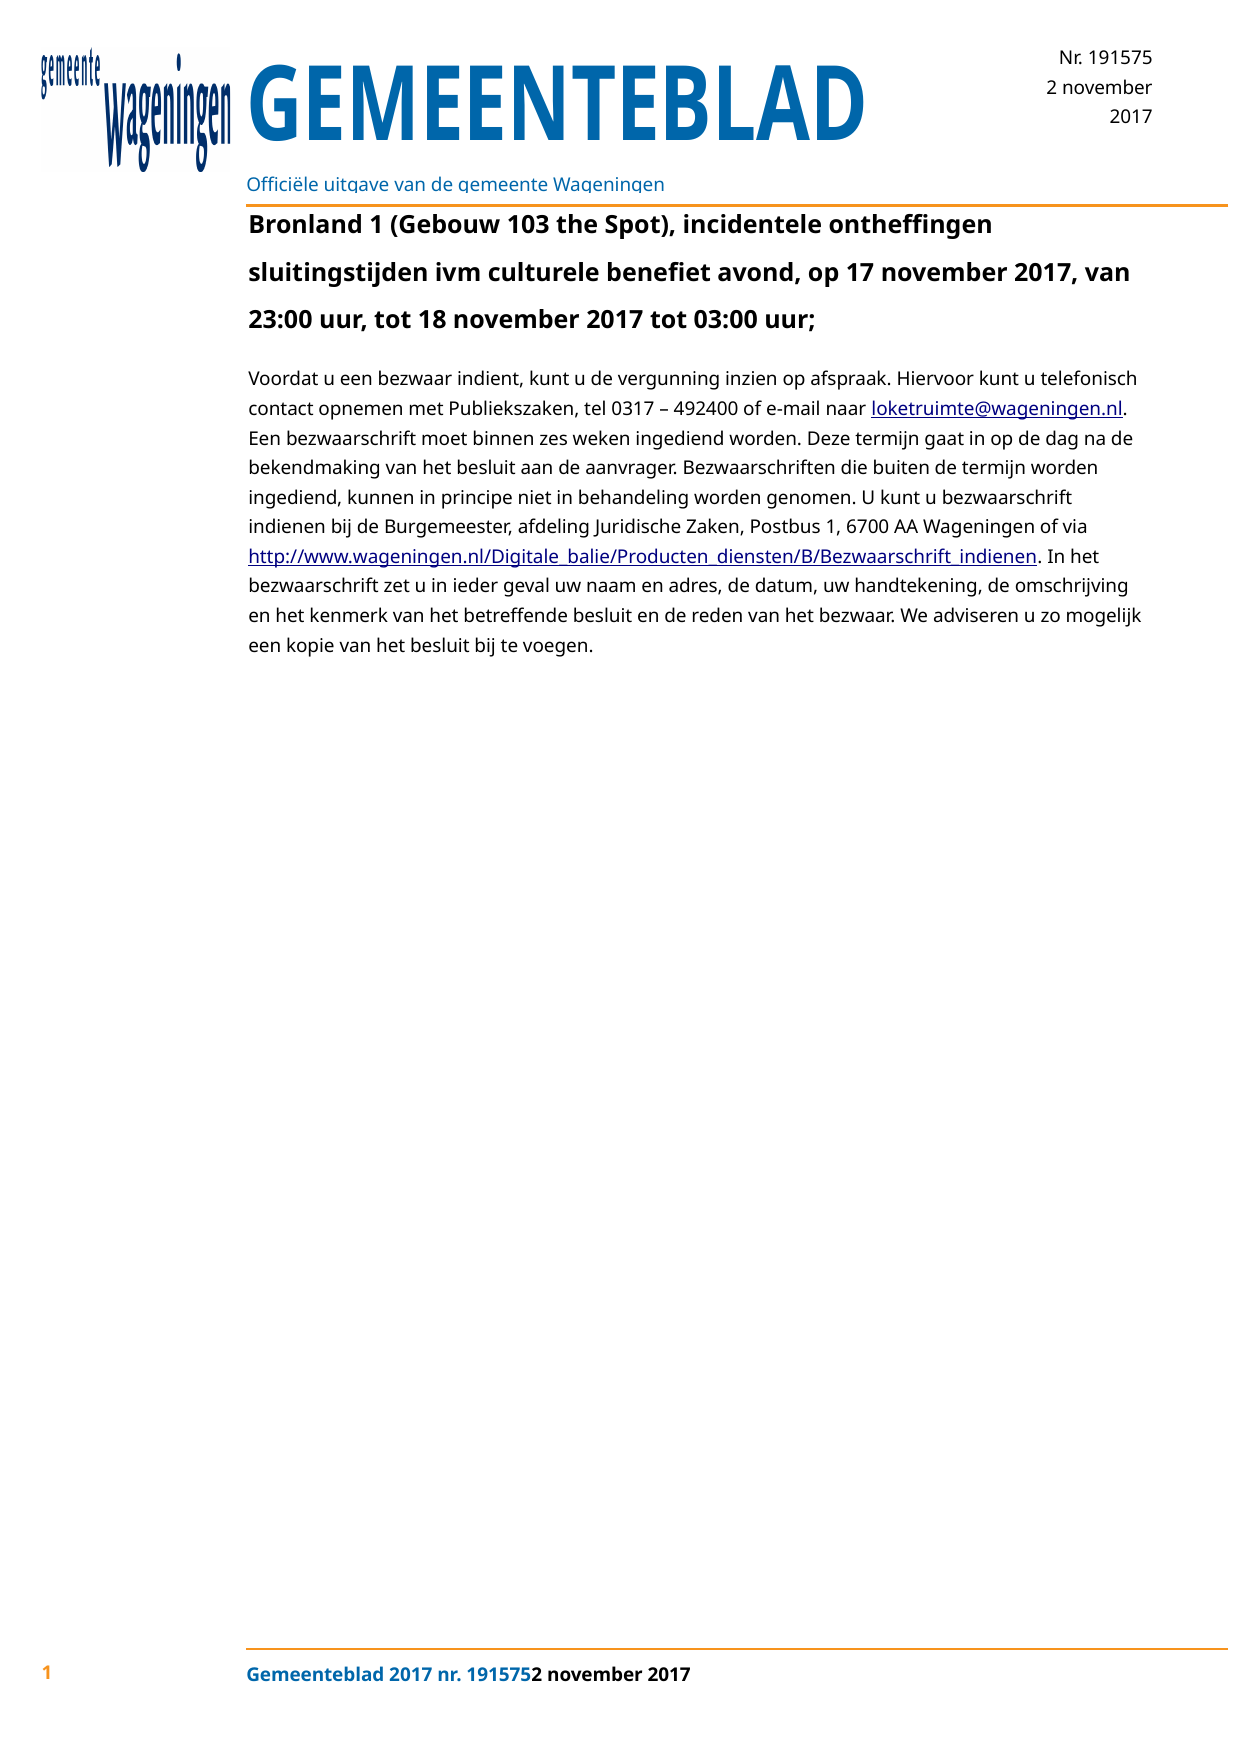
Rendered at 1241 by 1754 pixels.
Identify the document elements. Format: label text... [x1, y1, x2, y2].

picture [41, 47, 231, 172]
text Voordat u een bezwaar indient, kunt u de vergunning inzien op afspraak. Hiervoor kunt u telefonisch contact opnemen met Publiekszaken, tel 0317 – 492400 of e-mail naar loketruimte@wageningen.nl. Een bezwaarschrift moet binnen zes weken ingediend worden. Deze termijn gaat in op de dag na de bekendmaking van het besluit aan de aanvrager. Bezwaarschriften die buiten de termijn worden ingediend, kunnen in principe niet in behandeling worden genomen. U kunt u bezwaarschrift indienen bij de Burgemeester, afdeling Juridische Zaken, Postbus 1, 6700 AA Wageningen of via http://www.wageningen.nl/Digitale_balie/Producten_diensten/B/Bezwaarschrift_indienen. In het bezwaarschrift zet u in ieder geval uw naam en adres, de datum, uw handtekening, de omschrijving en het kenmerk van het betreffende besluit en de reden van het bezwaar. We adviseren u zo mogelijk een kopie van het besluit bij te voegen. [248, 366, 1152, 657]
text Bronland 1 (Gebouw 103 the Spot), incidentele ontheffingen sluitingstijden ivm culturele benefiet avond, op 17 november 2017, van 23:00 uur, tot 18 november 2017 tot 03:00 uur; [248, 207, 1152, 336]
